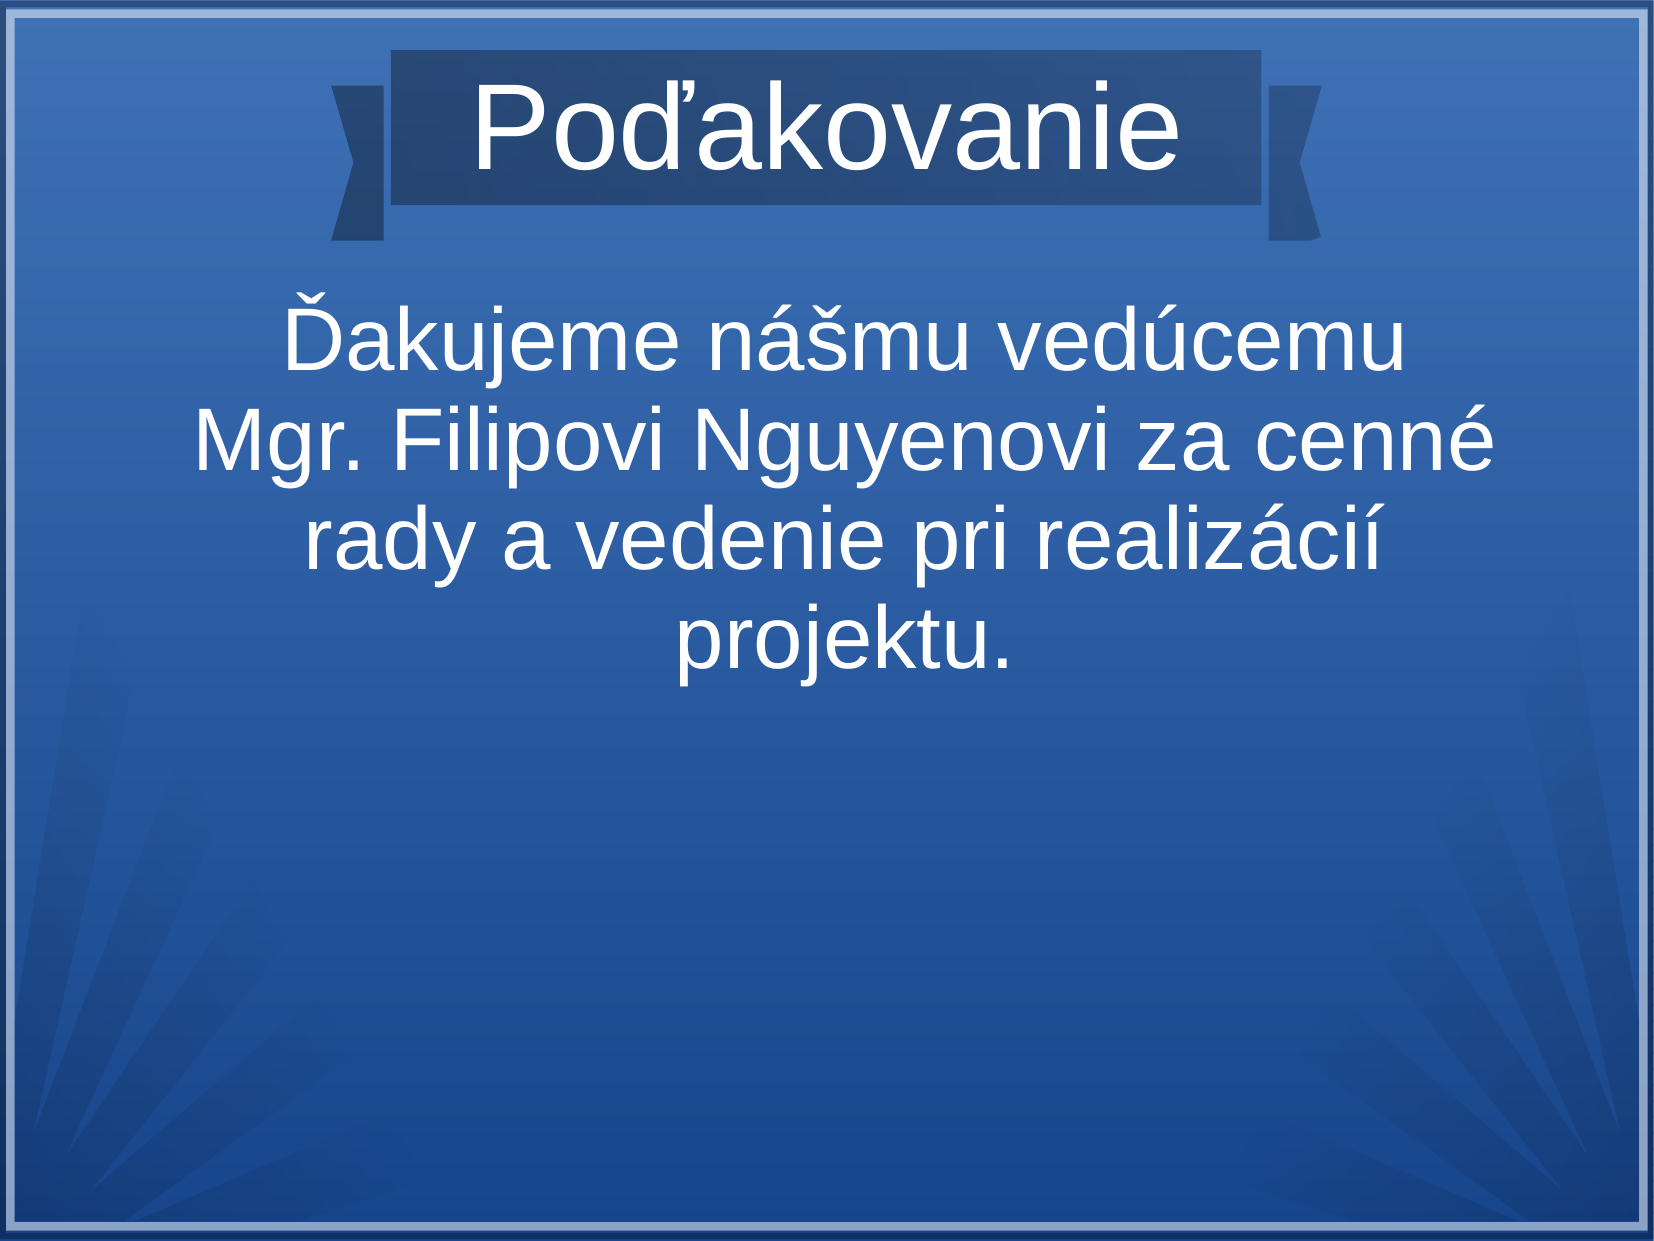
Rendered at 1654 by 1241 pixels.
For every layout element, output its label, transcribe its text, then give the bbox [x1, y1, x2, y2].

list Ďakujeme nášmu vedúcemu Mgr. Filipovi Nguyenovi za cenné rady a vedenie pri realizácií projektu. [82, 290, 1538, 1241]
title Poďakovanie [389, 49, 1264, 205]
